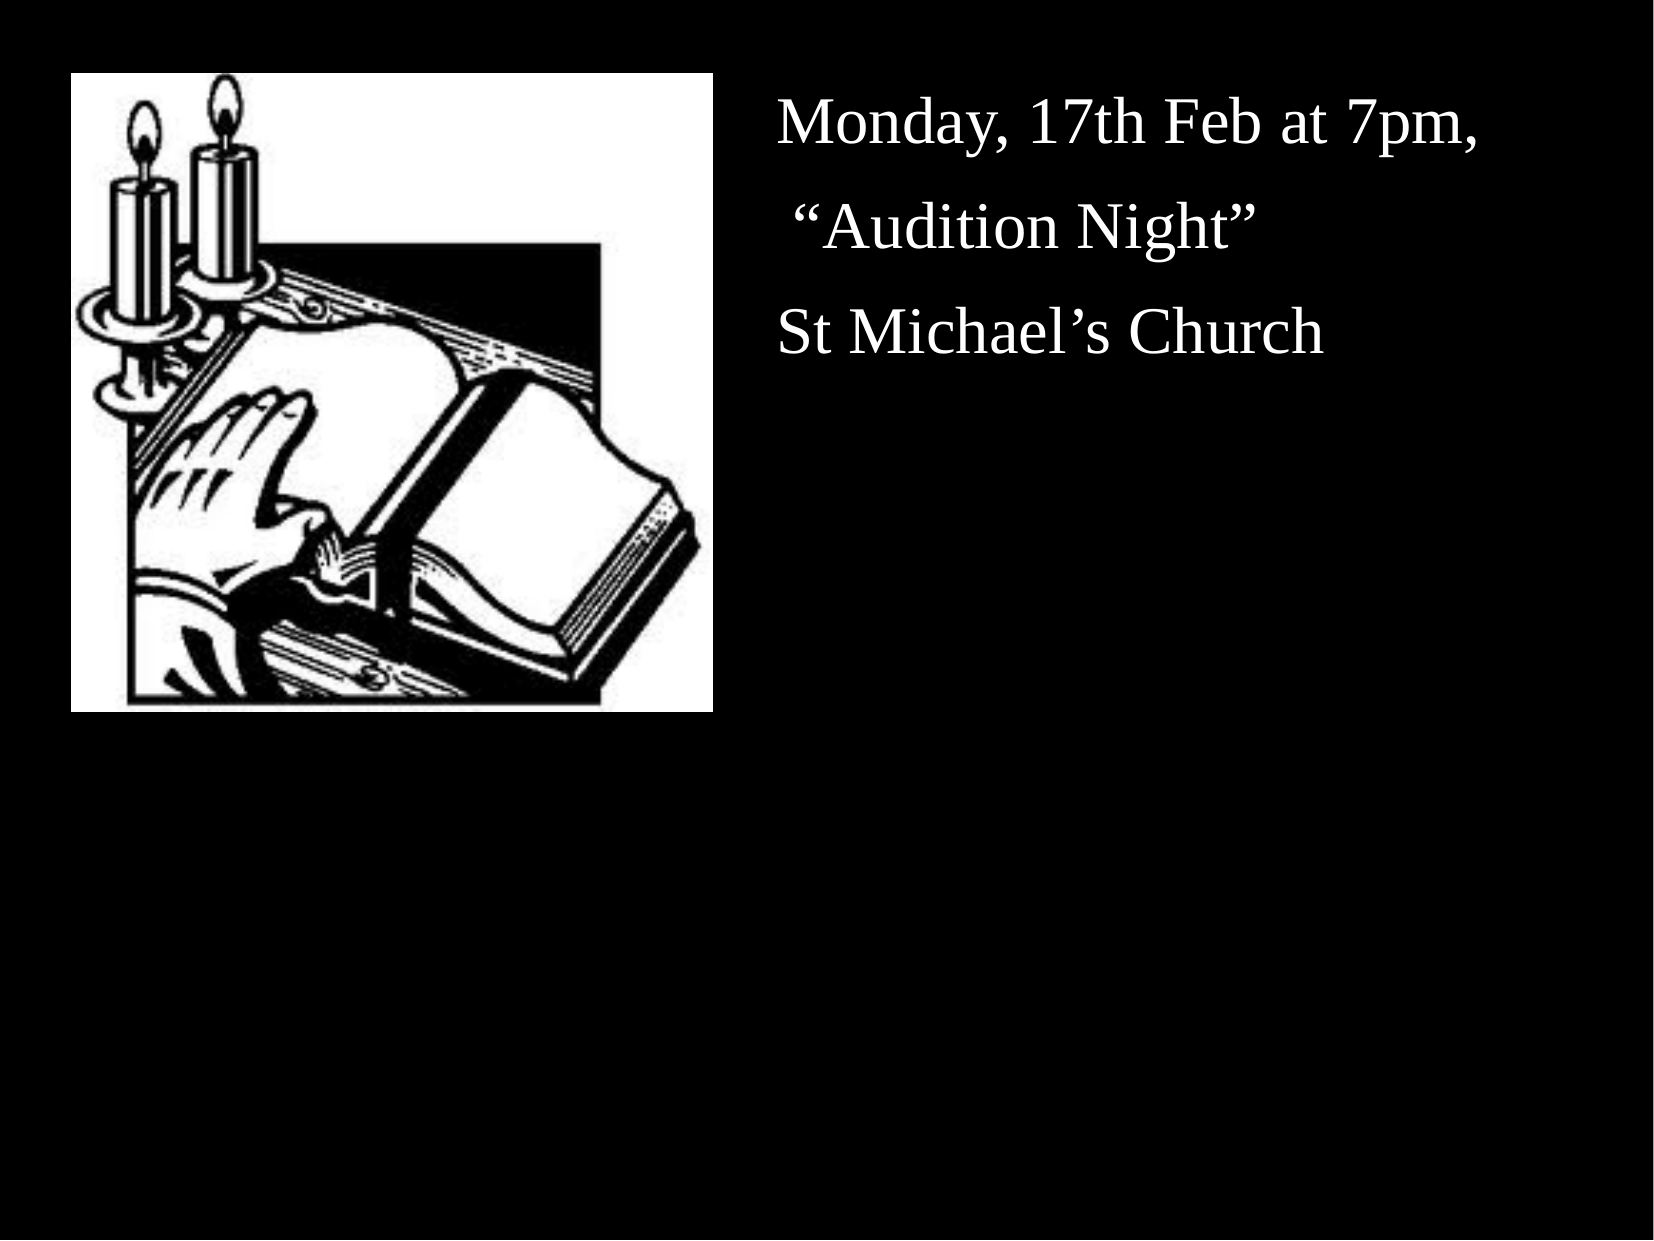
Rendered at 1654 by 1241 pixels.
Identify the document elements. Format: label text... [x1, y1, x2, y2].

text_box Monday, 17th Feb at 7pm, “Audition Night” St Michael’s Church [761, 69, 1595, 375]
picture [71, 73, 713, 712]
